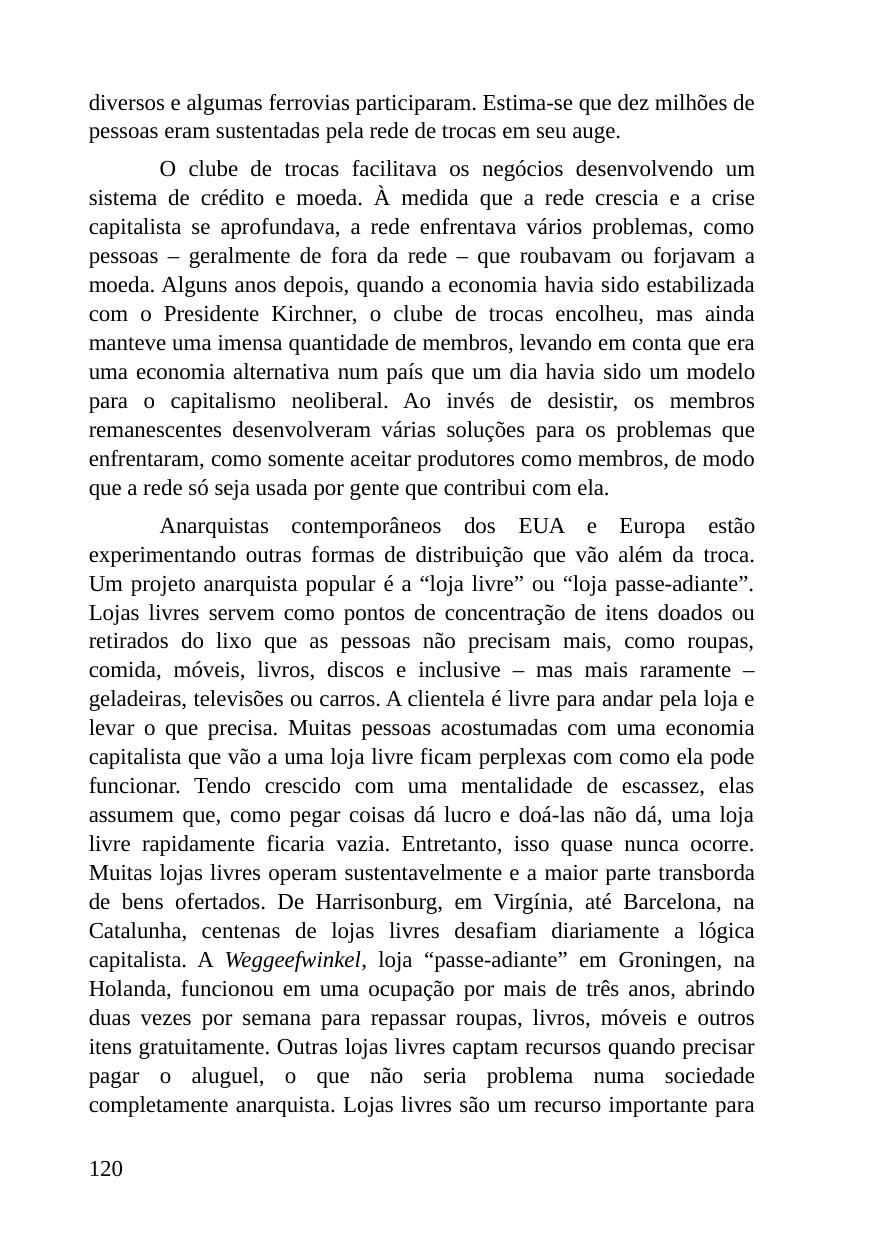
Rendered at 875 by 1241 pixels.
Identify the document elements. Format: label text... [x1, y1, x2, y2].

text diversos e algumas ferrovias participaram. Estima-se que dez milhões de pessoas eram sustentadas pela rede de trocas em seu auge. [88, 88, 756, 144]
text Anarquistas contemporâneos dos EUA e Europa estão experimentando outras formas de distribuição que vão além da troca. Um projeto anarquista popular é a “loja livre” ou “loja passe-adiante”. Lojas livres servem como pontos de concentração de itens doados ou retirados do lixo que as pessoas não precisam mais, como roupas, comida, móveis, livros, discos e inclusive – mas mais raramente – geladeiras, televisões ou carros. A clientela é livre para andar pela loja e levar o que precisa. Muitas pessoas acostumadas com uma economia capitalista que vão a uma loja livre ficam perplexas com como ela pode funcionar. Tendo crescido com uma mentalidade de escassez, elas assumem que, como pegar coisas dá lucro e doá-las não dá, uma loja livre rapidamente ficaria vazia. Entretanto, isso quase nunca ocorre. Muitas lojas livres operam sustentavelmente e a maior parte transborda de bens ofertados. De Harrisonburg, em Virgínia, até Barcelona, na Catalunha, centenas de lojas livres desafiam diariamente a lógica capitalista. A Weggeefwinkel, loja “passe-adiante” em Groningen, na Holanda, funcionou em uma ocupação por mais de três anos, abrindo duas vezes por semana para repassar roupas, livros, móveis e outros itens gratuitamente. Outras lojas livres captam recursos quando precisar pagar o aluguel, o que não seria problema numa sociedade completamente anarquista. Lojas livres são um recurso importante para [88, 512, 756, 1117]
text O clube de trocas facilitava os negócios desenvolvendo um sistema de crédito e moeda. À medida que a rede crescia e a crise capitalista se aprofundava, a rede enfrentava vários problemas, como pessoas – geralmente de fora da rede – que roubavam ou forjavam a moeda. Alguns anos depois, quando a economia havia sido estabilizada com o Presidente Kirchner, o clube de trocas encolheu, mas ainda manteve uma imensa quantidade de membros, levando em conta que era uma economia alternativa num país que um dia havia sido um modelo para o capitalismo neoliberal. Ao invés de desistir, os membros remanescentes desenvolveram várias soluções para os problemas que enfrentaram, como somente aceitar produtores como membros, de modo que a rede só seja usada por gente que contribui com ela. [88, 155, 756, 500]
